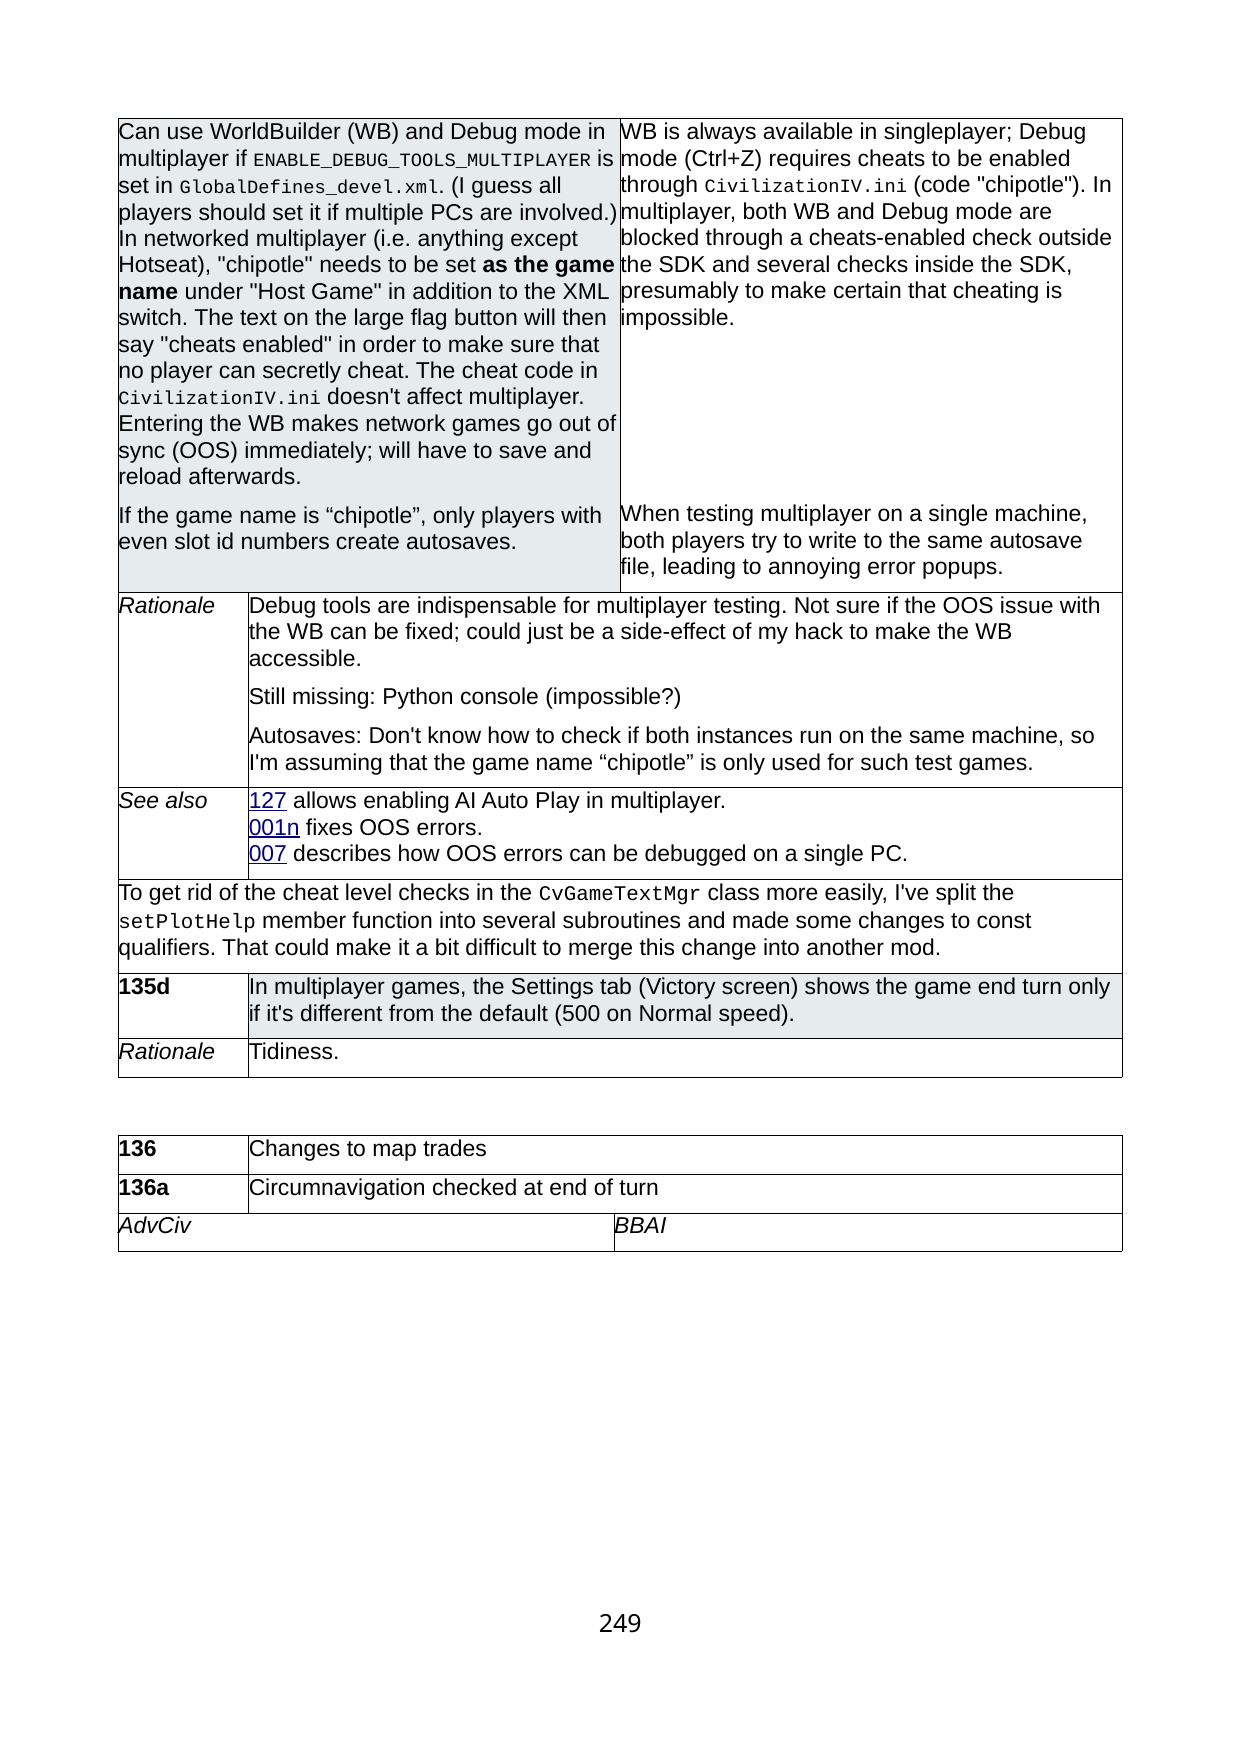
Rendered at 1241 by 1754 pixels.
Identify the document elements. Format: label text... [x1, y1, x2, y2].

table_cell Circumnavigation checked at end of turn [249, 1175, 1122, 1212]
table_header Changes to map trades [249, 1136, 1122, 1173]
table_cell 127 allows enabling AI Auto Play in multiplayer. 001n fixes OOS errors. 007 describes how OOS errors can be debugged on a single PC. [249, 788, 1122, 879]
table_cell Rationale [119, 593, 248, 787]
table_cell Rationale [119, 1039, 248, 1077]
table_cell See also [119, 788, 248, 879]
table_cell Tidiness. [249, 1039, 1122, 1077]
table_cell To get rid of the cheat level checks in the CvGameTextMgr class more easily, I've split the setPlotHelp member function into several subroutines and made some changes to const qualifiers. That could make it a bit difficult to merge this change into another mod. [119, 880, 1122, 973]
table_cell BBAI [615, 1214, 1122, 1251]
table_cell AdvCiv [119, 1214, 614, 1251]
table_cell Can use WorldBuilder (WB) and Debug mode in multiplayer if ENABLE_DEBUG_TOOLS_MULTIPLAYER is set in GlobalDefines_devel.xml. (I guess all players should set it if multiple PCs are involved.) In networked multiplayer (i.e. anything except Hotseat), "chipotle" needs to be set as the game name under "Host Game" in addition to the XML switch. The text on the large flag button will then say "cheats enabled" in order to make sure that no player can secretly cheat. The cheat code in CivilizationIV.ini doesn't affect multiplayer. Entering the WB makes network games go out of sync (OOS) immediately; will have to save and reload afterwards. If the game name is “chipotle”, only players with even slot id numbers create autosaves. [119, 119, 620, 592]
table_cell In multiplayer games, the Settings tab (Victory screen) shows the game end turn only if it's different from the default (500 on Normal speed). [249, 974, 1122, 1038]
table_cell 136a [119, 1175, 248, 1212]
table_cell Debug tools are indispensable for multiplayer testing. Not sure if the OOS issue with the WB can be fixed; could just be a side-effect of my hack to make the WB accessible. Still missing: Python console (impossible?) Autosaves: Don't know how to check if both instances run on the same machine, so I'm assuming that the game name “chipotle” is only used for such test games. [249, 593, 1122, 787]
table_cell WB is always available in singleplayer; Debug mode (Ctrl+Z) requires cheats to be enabled through CivilizationIV.ini (code "chipotle"). In multiplayer, both WB and Debug mode are blocked through a cheats-enabled check outside the SDK and several checks inside the SDK, presumably to make certain that cheating is impossible. When testing multiplayer on a single machine, both players try to write to the same autosave file, leading to annoying error popups. [621, 119, 1122, 592]
table_cell 135d [119, 974, 248, 1038]
table_header 136 [119, 1136, 248, 1173]
